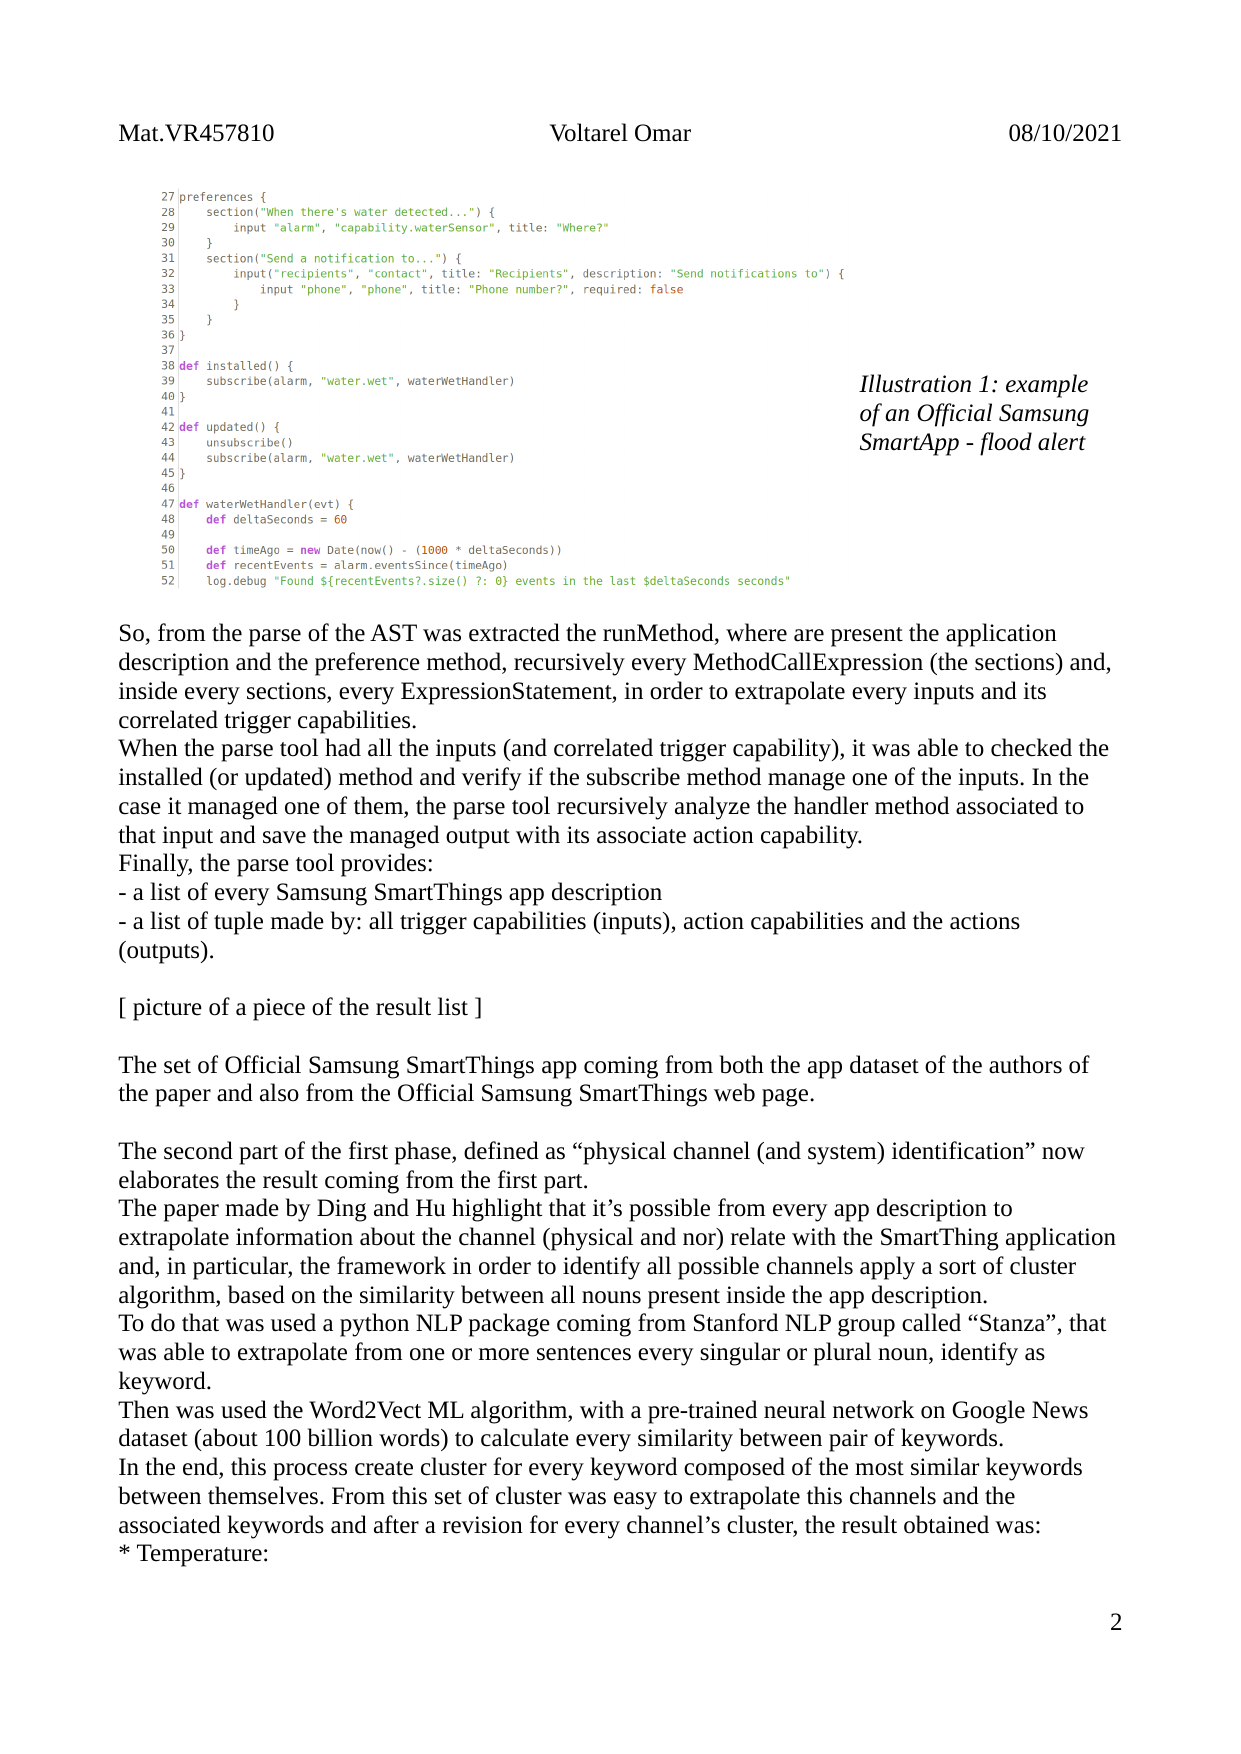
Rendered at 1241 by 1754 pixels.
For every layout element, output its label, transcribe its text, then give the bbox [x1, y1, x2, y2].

text Illustration 1: example of an Official Samsung SmartApp - flood alert [859, 369, 1110, 456]
picture [156, 187, 849, 590]
text When the parse tool had all the inputs (and correlated trigger capability), it was able to checked the installed (or updated) method and verify if the subscribe method manage one of the inputs. In the case it managed one of them, the parse tool recursively analyze the handler method associated to that input and save the managed output with its associate action capability. [118, 733, 1122, 848]
text * Temperature: [118, 1538, 1122, 1567]
text Finally, the parse tool provides: [118, 848, 1122, 877]
text The set of Official Samsung SmartThings app coming from both the app dataset of the authors of the paper and also from the Official Samsung SmartThings web page. [118, 1050, 1122, 1107]
text In the end, this process create cluster for every keyword composed of the most similar keywords between themselves. From this set of cluster was easy to extrapolate this channels and the associated keywords and after a revision for every channel’s cluster, the result obtained was: [118, 1452, 1122, 1538]
text To do that was used a python NLP package coming from Stanford NLP group called “Stanza”, that was able to extrapolate from one or more sentences every singular or plural noun, identify as keyword. [118, 1308, 1122, 1395]
text The paper made by Ding and Hu highlight that it’s possible from every app description to extrapolate information about the channel (physical and nor) relate with the SmartThing application and, in particular, the framework in order to identify all possible channels apply a sort of cluster algorithm, based on the similarity between all nouns present inside the app description. [118, 1193, 1122, 1308]
text The second part of the first phase, defined as “physical channel (and system) identification” now elaborates the result coming from the first part. [118, 1136, 1122, 1193]
text Then was used the Word2Vect ML algorithm, with a pre-trained neural network on Google News dataset (about 100 billion words) to calculate every similarity between pair of keywords. [118, 1395, 1122, 1452]
text [ picture of a piece of the result list ] [118, 992, 1122, 1021]
text - a list of every Samsung SmartThings app description [118, 877, 1122, 906]
text So, from the parse of the AST was extracted the runMethod, where are present the application description and the preference method, recursively every MethodCallExpression (the sections) and, inside every sections, every ExpressionStatement, in order to extrapolate every inputs and its correlated trigger capabilities. [118, 618, 1122, 733]
text - a list of tuple made by: all trigger capabilities (inputs), action capabilities and the actions (outputs). [118, 906, 1122, 963]
